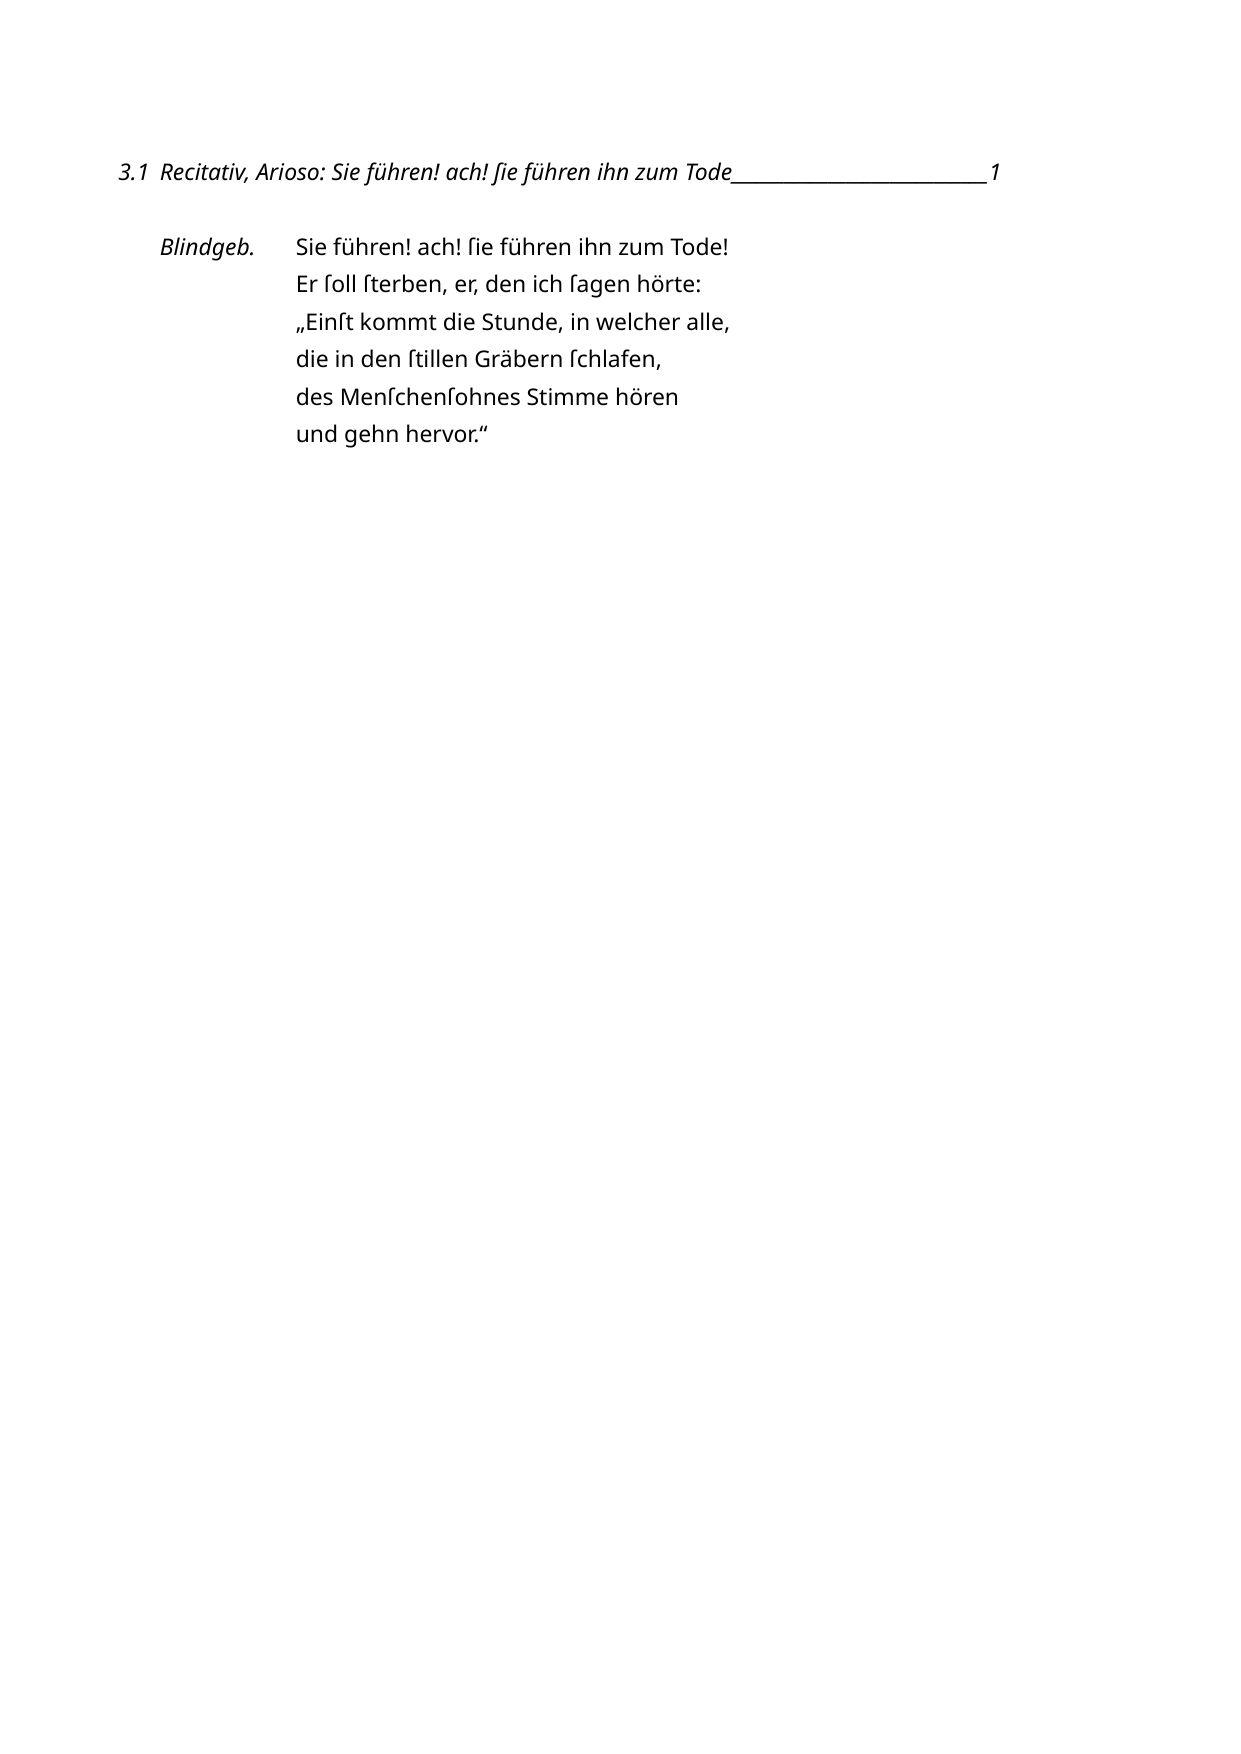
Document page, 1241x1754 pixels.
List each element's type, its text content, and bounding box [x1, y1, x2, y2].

text 3.1 Recitativ, Arioso: Sie führen! ach! ſie führen ihn zum Tode 1 Blindgeb. Sie führen! ach! ſie führen ihn zum Tode! Er ſoll ſterben, er, den ich ſagen hörte: „Einſt kommt die Stunde, in welcher alle, die in den ſtillen Gräbern ſchlafen, des Menſchenſohnes Stimme hören und gehn hervor.“ [118, 156, 1004, 449]
